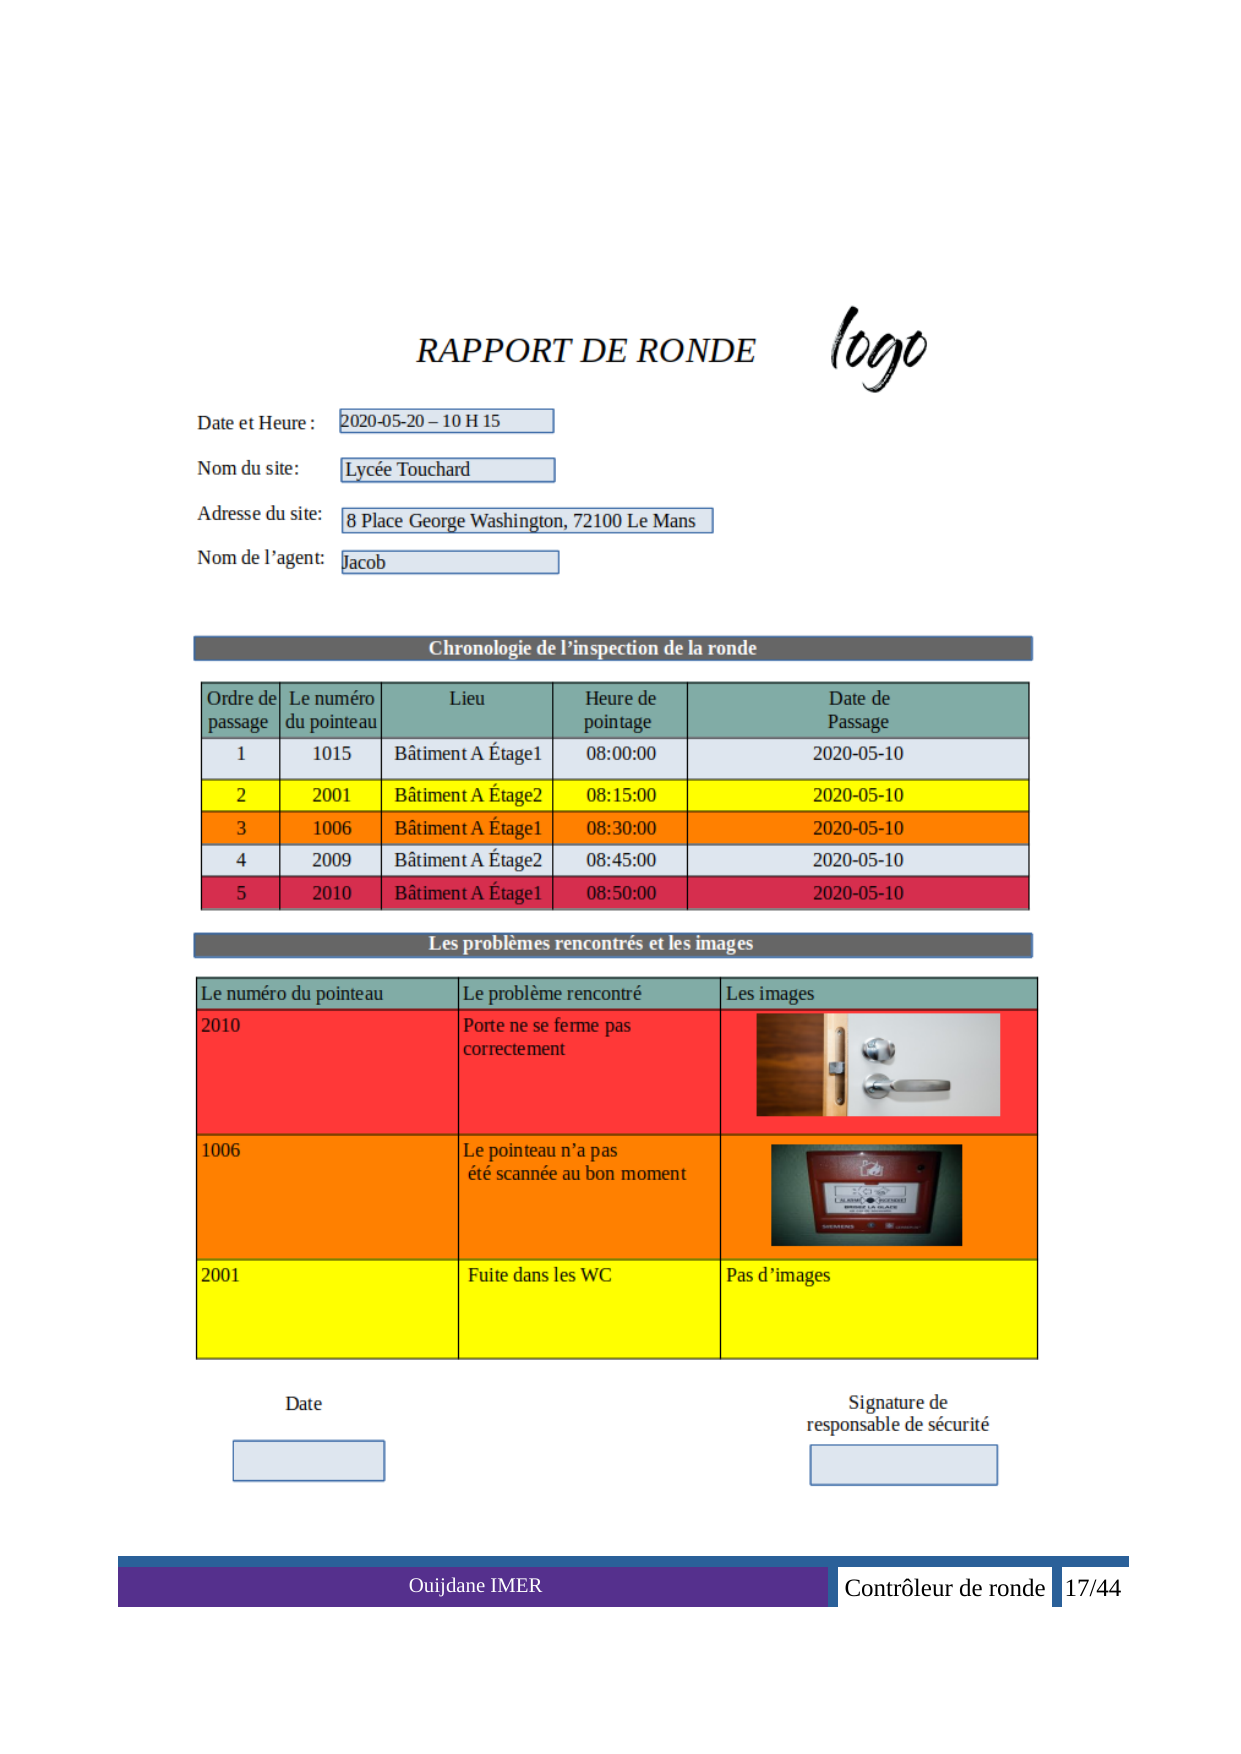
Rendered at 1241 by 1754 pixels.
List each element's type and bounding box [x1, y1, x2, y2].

picture [162, 290, 1075, 1514]
